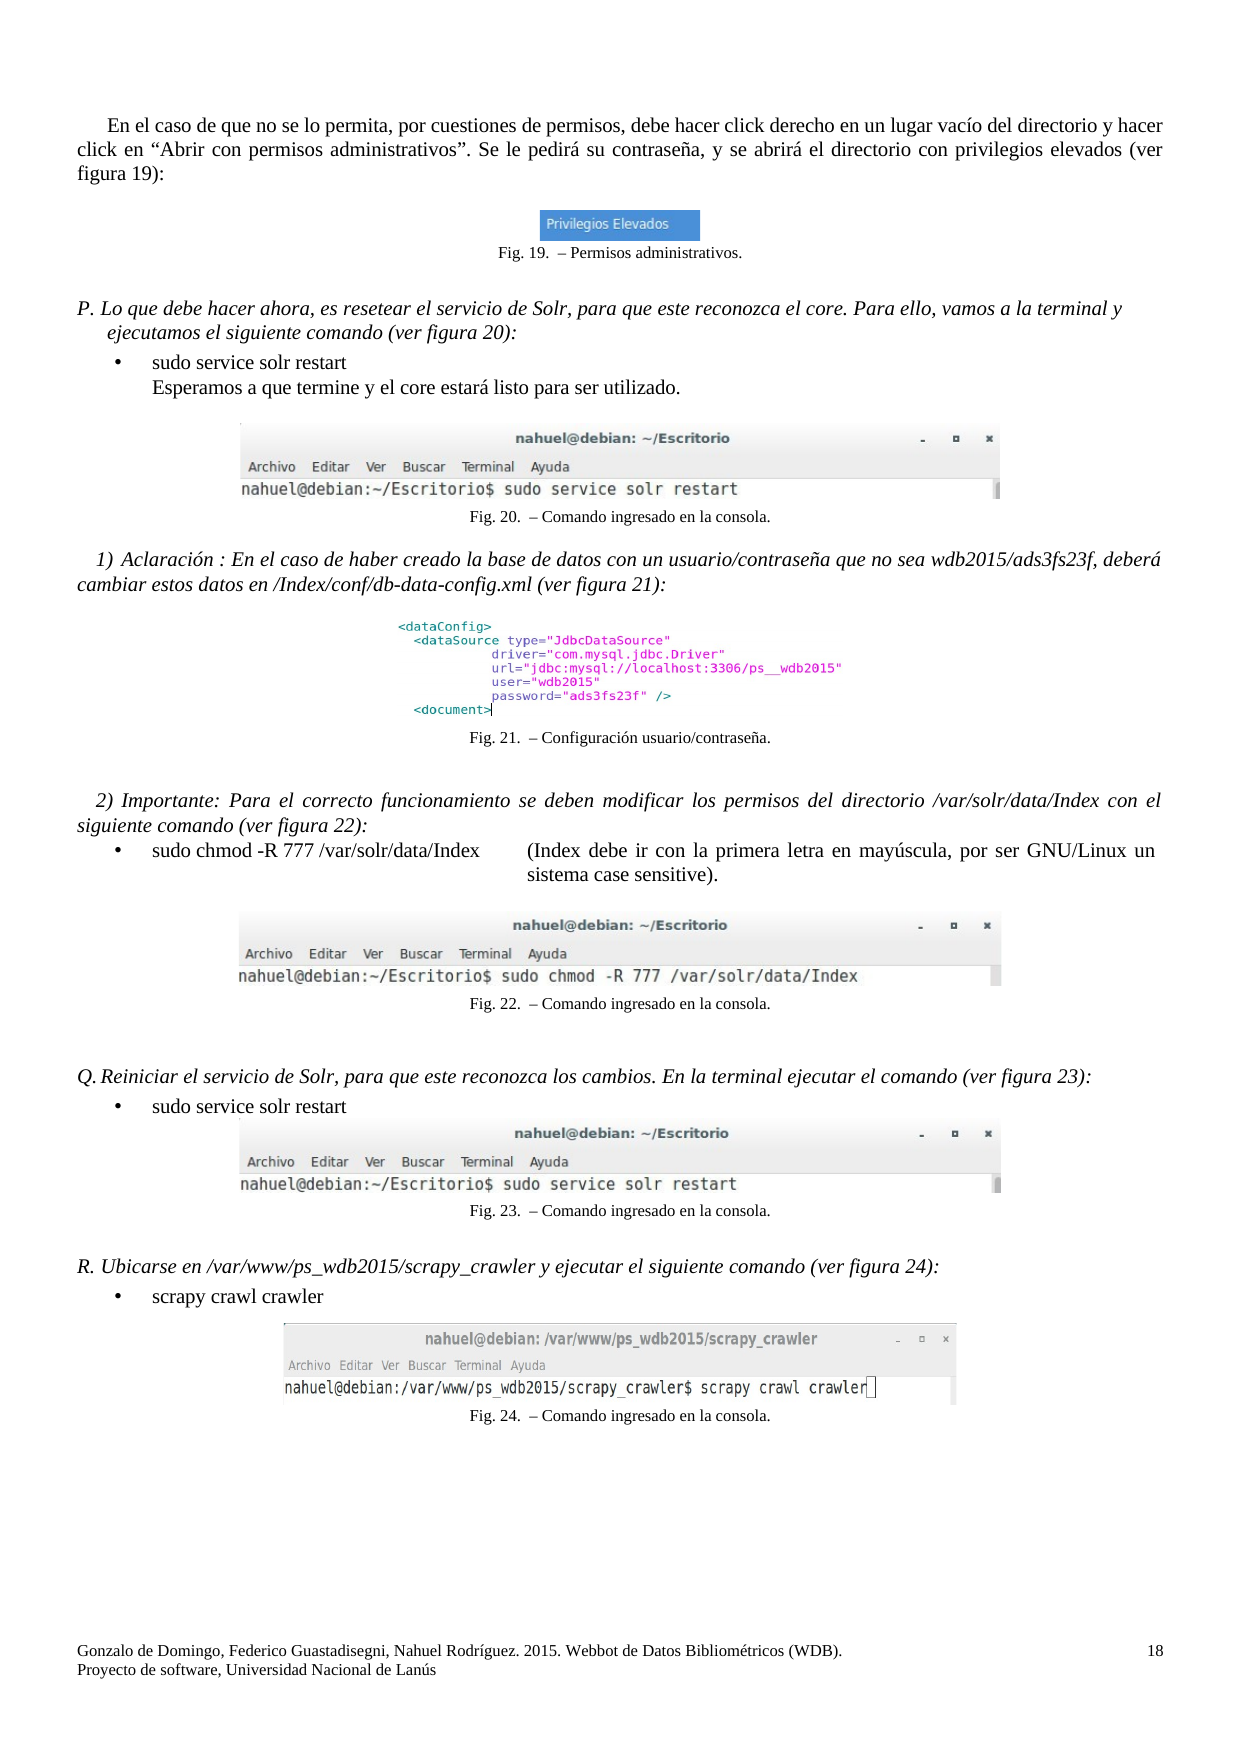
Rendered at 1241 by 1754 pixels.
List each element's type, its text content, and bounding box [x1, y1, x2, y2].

list – Comando ingresado en la consola. [77, 1201, 1163, 1220]
text Esperamos a que termine y el core estará listo para ser utilizado. [77, 374, 1163, 399]
list sudo service solr restart [114, 350, 1163, 374]
subtitle Importante: Para el correcto funcionamiento se deben modificar los permisos del directorio /var/solr/data/Index con el siguiente comando (ver figura 22): [77, 788, 1163, 838]
picture [239, 1118, 1001, 1193]
subtitle Ubicarse en /var/www/ps_wdb2015/scrapy_crawler y ejecutar el siguiente comando (ver figura 24): [77, 1253, 1163, 1278]
text En el caso de que no se lo permita, por cuestiones de permisos, debe hacer click derecho en un lugar vacío del directorio y hacer click en “Abrir con permisos administrativos”. Se le pedirá su contraseña, y se abrirá el directorio con privilegios elevados (ver figura 19): [77, 112, 1163, 185]
list – Comando ingresado en la consola. [77, 1406, 1163, 1425]
subtitle Aclaración : En el caso de haber creado la base de datos con un usuario/contraseña que no sea wdb2015/ads3fs23f, deberá cambiar estos datos en /Index/conf/db-data-config.xml (ver figura 21): [77, 546, 1163, 596]
subtitle Lo que debe hacer ahora, es resetear el servicio de Solr, para que este reconozca el core. Para ello, vamos a la terminal y ejecutamos el siguiente comando (ver figura 20): [77, 296, 1163, 344]
picture [238, 911, 1002, 986]
list – Configuración usuario/contraseña. [77, 728, 1163, 747]
picture [240, 423, 1000, 499]
list scrapy crawl crawler [114, 1284, 1163, 1308]
subtitle Reiniciar el servicio de Solr, para que este reconozca los cambios. En la terminal ejecutar el comando (ver figura 23): [77, 1064, 1163, 1088]
list sudo chmod -R 777 /var/solr/data/Index (Index debe ir con la primera letra en mayúscula, por ser GNU/Linux un sistema case sensitive). [114, 838, 1163, 886]
list – Comando ingresado en la consola. [77, 994, 1163, 1013]
list sudo service solr restart [114, 1094, 1163, 1118]
picture [539, 210, 701, 241]
picture [397, 621, 843, 716]
list – Comando ingresado en la consola. [77, 506, 1163, 526]
list – Permisos administrativos. [77, 243, 1163, 262]
picture [283, 1323, 957, 1405]
